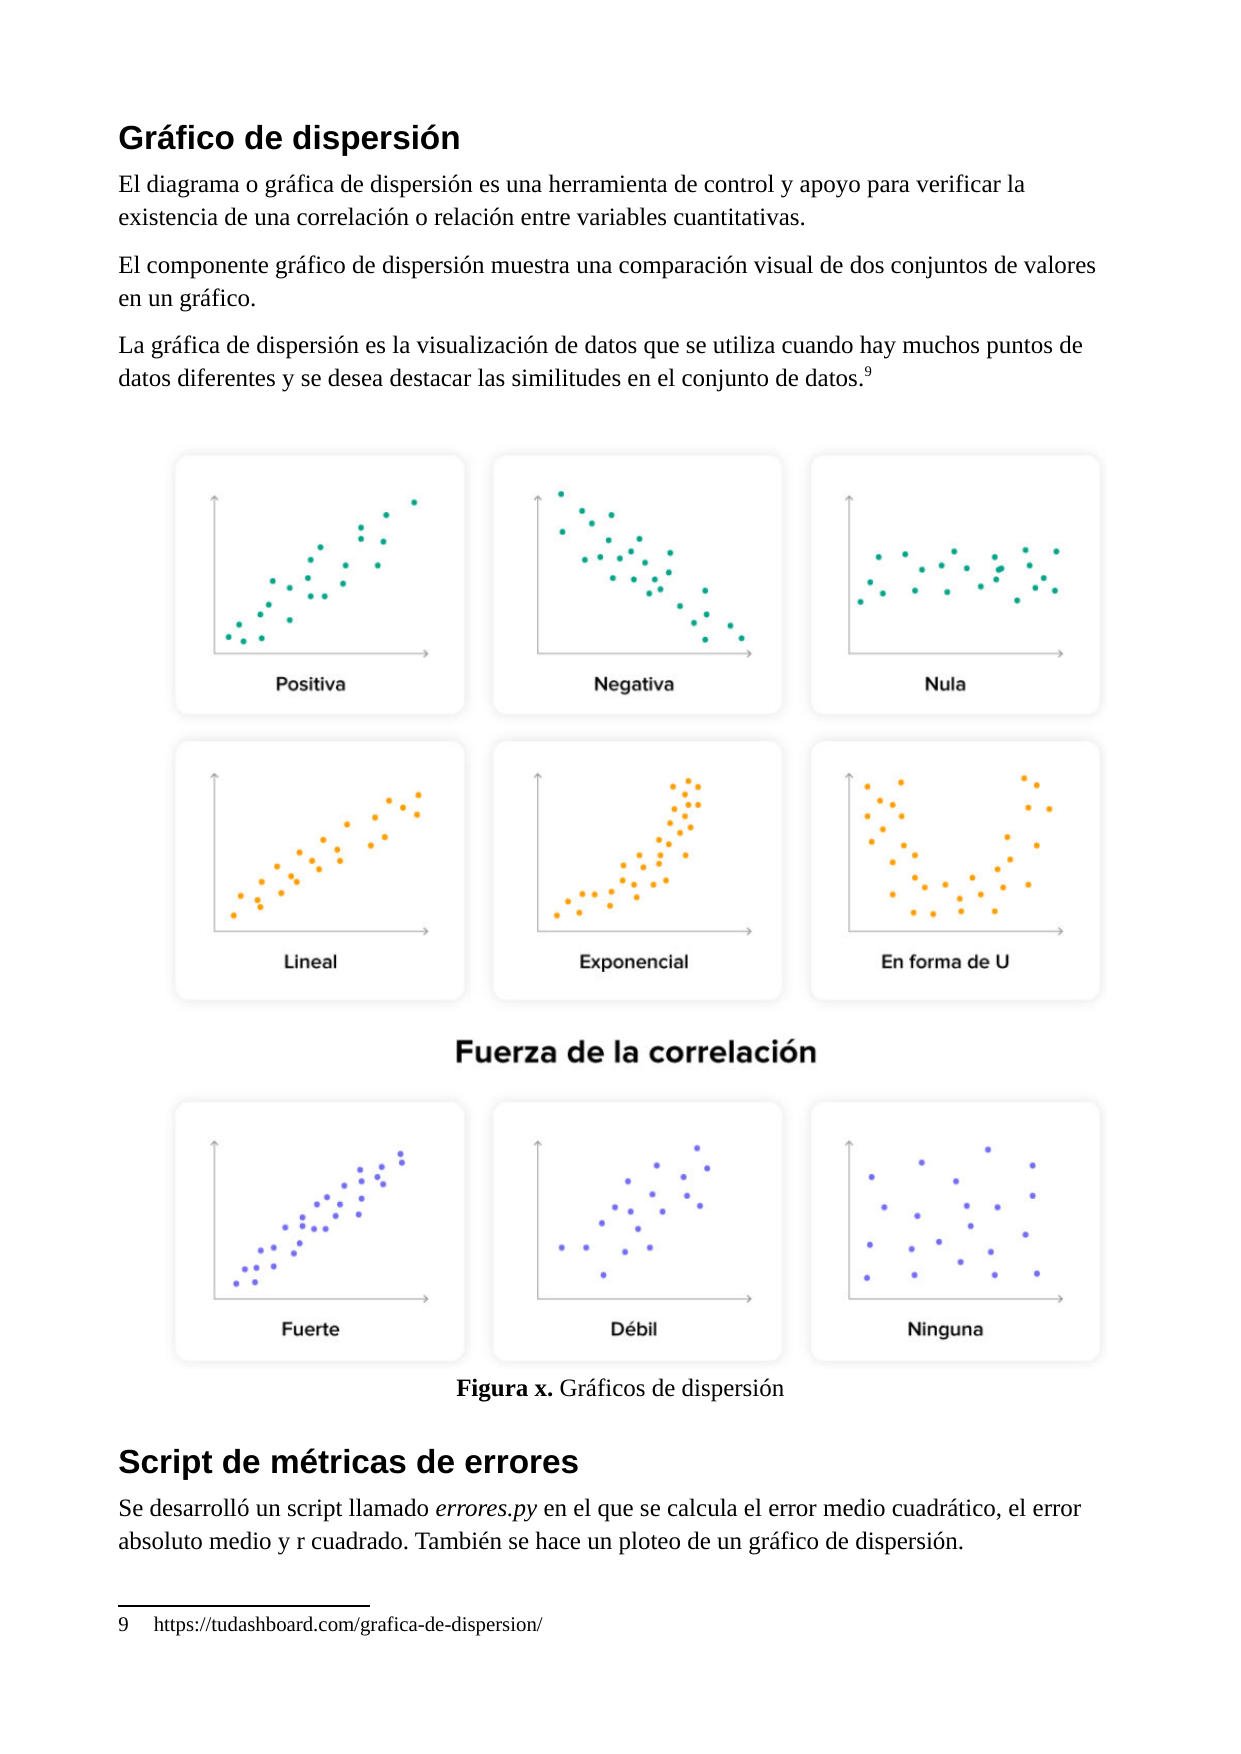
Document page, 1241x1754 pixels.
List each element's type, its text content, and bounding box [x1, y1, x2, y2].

text El componente gráfico de dispersión muestra una comparación visual de dos conjuntos de valores en un gráfico. [118, 250, 1122, 311]
subtitle Gráfico de dispersión [118, 118, 1122, 157]
text El diagrama o gráfica de dispersión es una herramienta de control y apoyo para verificar la existencia de una correlación o relación entre variables cuantitativas. [118, 169, 1122, 231]
picture [165, 439, 1108, 1369]
text La gráfica de dispersión es la visualización de datos que se utiliza cuando hay muchos puntos de datos diferentes y se desea destacar las similitudes en el conjunto de datos. [118, 330, 1122, 392]
text https://tudashboard.com/grafica-de-dispersion/ [118, 1612, 1122, 1636]
text Figura x. Gráficos de dispersión [118, 411, 1122, 1402]
text Se desarrolló un script llamado errores.py en el que se calcula el error medio cuadrático, el error absoluto medio y r cuadrado. También se hace un ploteo de un gráfico de dispersión. [118, 1493, 1122, 1554]
subtitle Script de métricas de errores [118, 1442, 1122, 1480]
